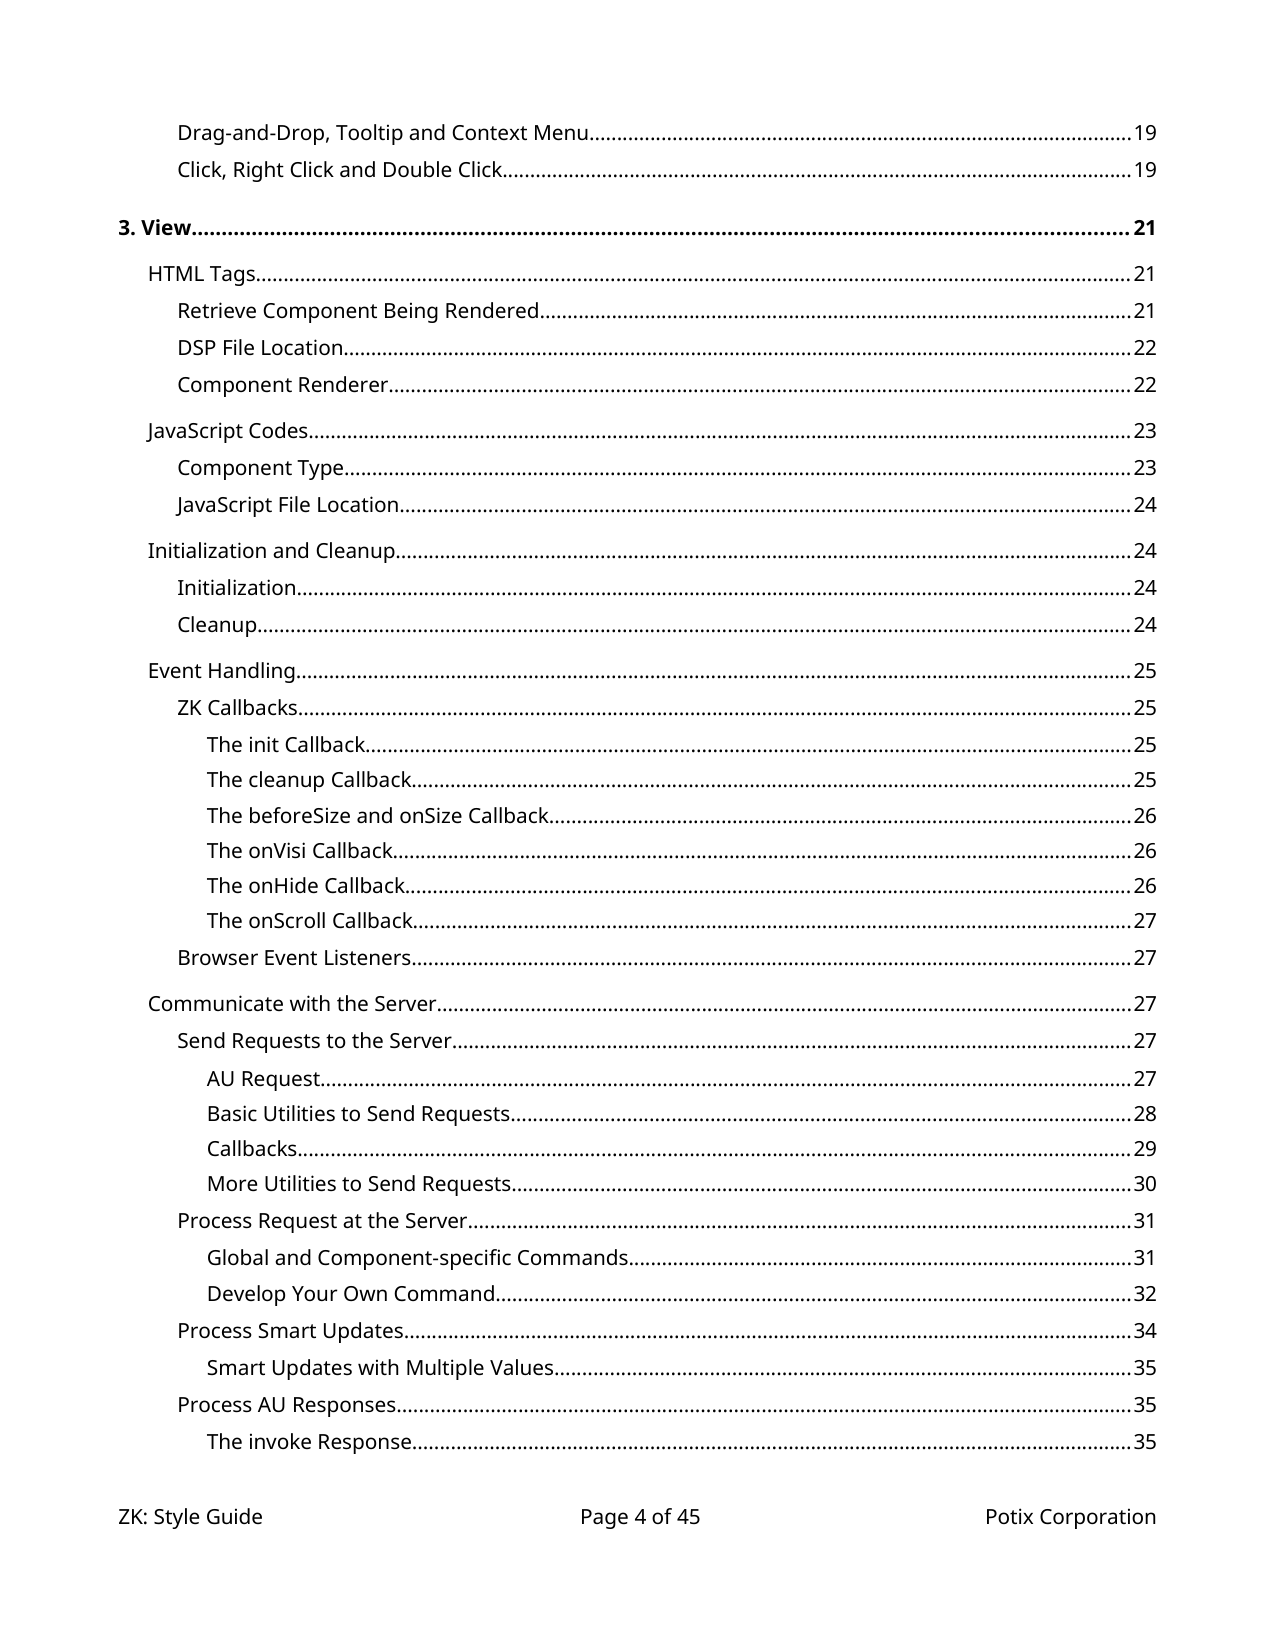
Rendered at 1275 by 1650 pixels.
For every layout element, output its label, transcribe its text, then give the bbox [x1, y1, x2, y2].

text Global and Component-specific Commands 31 [207, 1243, 1157, 1272]
text JavaScript File Location 24 [177, 490, 1157, 518]
text JavaScript Codes 23 [148, 416, 1157, 444]
text ZK Callbacks 25 [177, 693, 1157, 722]
text The onHide Callback 26 [207, 871, 1157, 899]
text Component Type 23 [177, 453, 1157, 481]
text 3. View 21 [118, 213, 1157, 241]
text Browser Event Listeners 27 [177, 943, 1157, 972]
text Drag-and-Drop, Tooltip and Context Menu 19 [177, 118, 1157, 146]
text The onScroll Callback 27 [207, 906, 1157, 935]
text Click, Right Click and Double Click 19 [177, 155, 1157, 183]
text The invoke Response 35 [207, 1427, 1157, 1455]
text Component Renderer 22 [177, 370, 1157, 398]
text AU Request 27 [207, 1064, 1157, 1092]
text Initialization 24 [177, 573, 1157, 601]
text The cleanup Callback 25 [207, 766, 1157, 794]
text Cleanup 24 [177, 610, 1157, 638]
text Retrieve Component Being Rendered 21 [177, 296, 1157, 324]
text The init Callback 25 [207, 730, 1157, 759]
text Callbacks 29 [207, 1134, 1157, 1162]
text Process Request at the Server 31 [177, 1206, 1157, 1234]
text More Utilities to Send Requests 30 [207, 1169, 1157, 1197]
text Communicate with the Server 27 [148, 989, 1157, 1018]
text Develop Your Own Command 32 [207, 1279, 1157, 1307]
text Event Handling 25 [148, 656, 1157, 684]
text Initialization and Cleanup 24 [148, 536, 1157, 564]
text The beforeSize and onSize Callback 26 [207, 801, 1157, 829]
text Send Requests to the Server 27 [177, 1027, 1157, 1055]
text Smart Updates with Multiple Values 35 [207, 1353, 1157, 1381]
text Process Smart Updates 34 [177, 1316, 1157, 1344]
text Process AU Responses 35 [177, 1390, 1157, 1418]
text DSP File Location 22 [177, 333, 1157, 361]
text Basic Utilities to Send Requests 28 [207, 1099, 1157, 1127]
text The onVisi Callback 26 [207, 836, 1157, 864]
text HTML Tags 21 [148, 259, 1157, 287]
